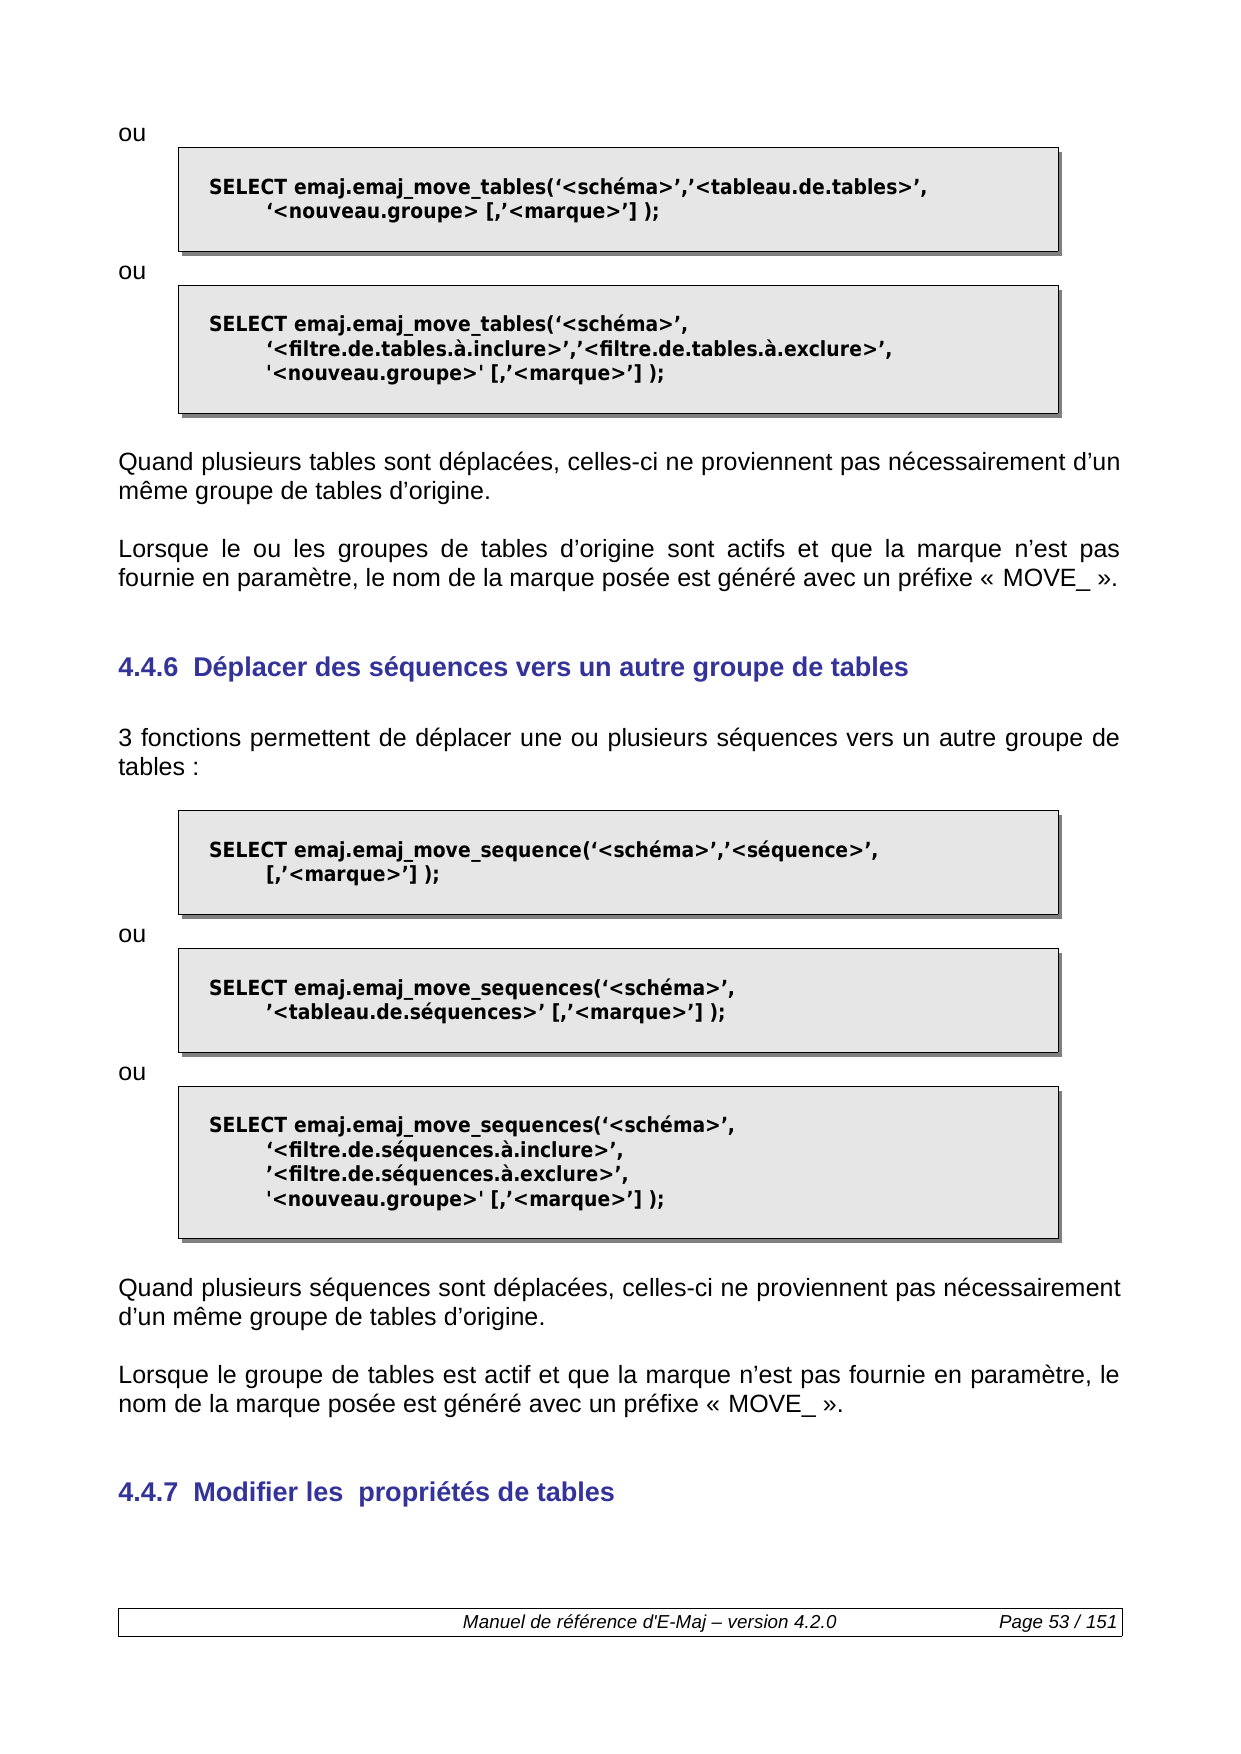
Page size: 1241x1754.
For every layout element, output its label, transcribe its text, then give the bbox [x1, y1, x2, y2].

text ’<filtre.de.séquences.à.exclure>’, [179, 1159, 1058, 1184]
text ‘<filtre.de.séquences.à.inclure>’, [179, 1135, 1058, 1159]
text ou [118, 1057, 1122, 1086]
text Quand plusieurs séquences sont déplacées, celles-ci ne proviennent pas nécessairement d’un même groupe de tables d’origine. [118, 1272, 1122, 1331]
text Lorsque le ou les groupes de tables d’origine sont actifs et que la marque n’est pas fournie en paramètre, le nom de la marque posée est généré avec un préfixe « MOVE_ ». [118, 534, 1122, 592]
text SELECT emaj.emaj_move_tables(‘<schéma>’,’<tableau.de.tables>’, [179, 172, 1058, 196]
text Lorsque le groupe de tables est actif et que la marque n’est pas fournie en paramètre, le nom de la marque posée est généré avec un préfixe « MOVE_ ». [118, 1359, 1122, 1418]
text SELECT emaj.emaj_move_tables(‘<schéma>’, [179, 309, 1058, 334]
text '<nouveau.groupe>' [,’<marque>’] ); [179, 358, 1058, 383]
text ‘<nouveau.groupe> [,’<marque>’] ); [179, 196, 1058, 221]
text ’<tableau.de.séquences>’ [,’<marque>’] ); [179, 997, 1058, 1021]
text ou [118, 118, 1122, 147]
subtitle Modifier les propriétés de tables [118, 1476, 1122, 1507]
text Quand plusieurs tables sont déplacées, celles-ci ne proviennent pas nécessairement d’un même groupe de tables d’origine. [118, 447, 1122, 505]
text ‘<filtre.de.tables.à.inclure>’,’<filtre.de.tables.à.exclure>’, [179, 334, 1058, 358]
text [,’<marque>’] ); [179, 859, 1058, 884]
text 3 fonctions permettent de déplacer une ou plusieurs séquences vers un autre groupe de tables : [118, 723, 1122, 781]
text SELECT emaj.emaj_move_sequences(‘<schéma>’, [179, 1110, 1058, 1135]
text ou [118, 919, 1122, 948]
subtitle Déplacer des séquences vers un autre groupe de tables [118, 651, 1122, 682]
text ou [118, 256, 1122, 285]
text SELECT emaj.emaj_move_sequences(‘<schéma>’, [179, 972, 1058, 997]
text SELECT emaj.emaj_move_sequence(‘<schéma>’,’<séquence>’, [179, 835, 1058, 859]
text '<nouveau.groupe>' [,’<marque>’] ); [179, 1184, 1058, 1208]
